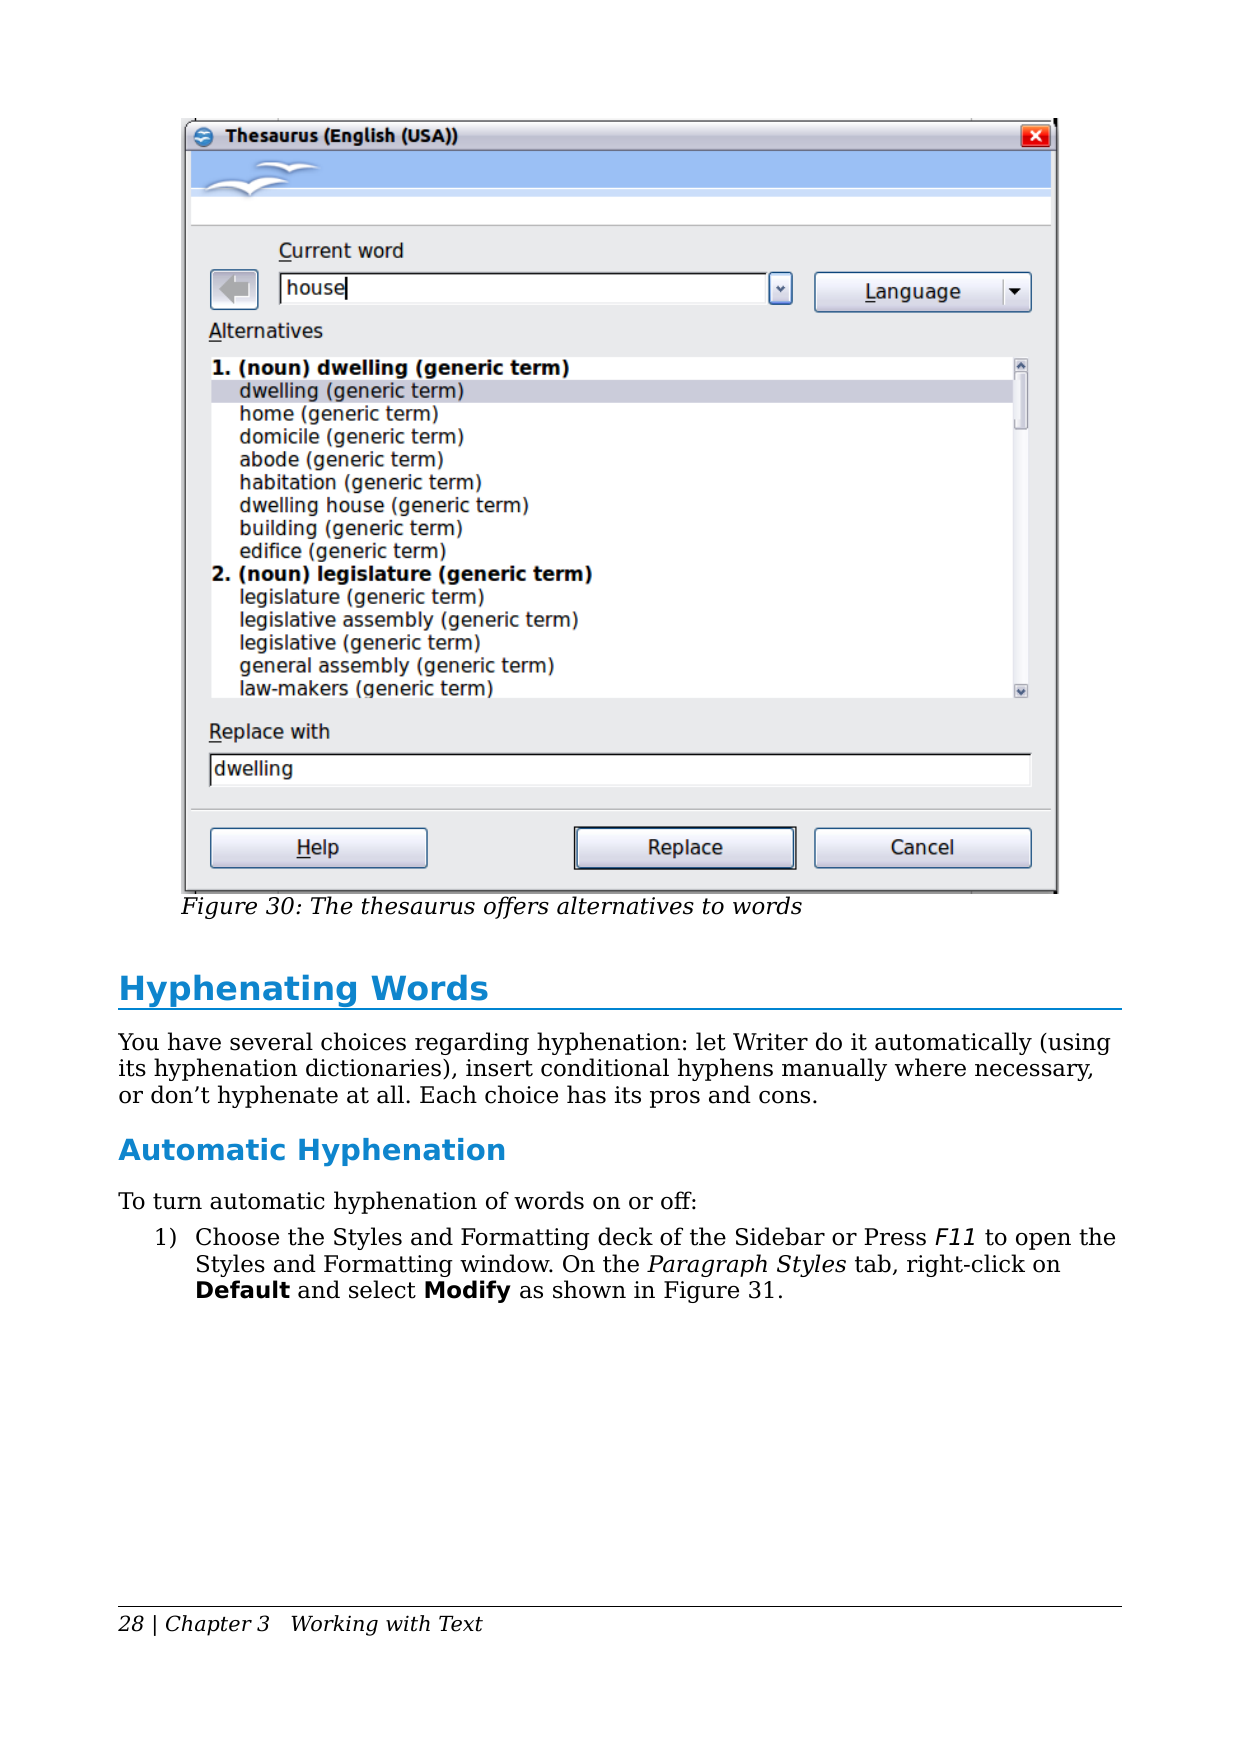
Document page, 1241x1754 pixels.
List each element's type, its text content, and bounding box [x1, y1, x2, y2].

text You have several choices regarding hyphenation: let Writer do it automatically (using its hyphenation dictionaries), insert conditional hyphens manually where necessary, or don’t hyphenate at all. Each choice has its pros and cons. [118, 1029, 1122, 1109]
list Choose the Styles and Formatting deck of the Sidebar or Press F11 to open the Styles and Formatting window. On the Paragraph Styles tab, right-click on Default and select Modify as shown in Figure 31. [177, 1224, 1122, 1304]
subtitle Automatic Hyphenation [118, 1133, 1122, 1167]
text Figure 30: The thesaurus offers alternatives to words [181, 894, 1059, 920]
subtitle Hyphenating Words [118, 969, 1122, 1008]
list To turn automatic hyphenation of words on or off: [118, 1179, 1122, 1218]
picture [181, 118, 1060, 894]
